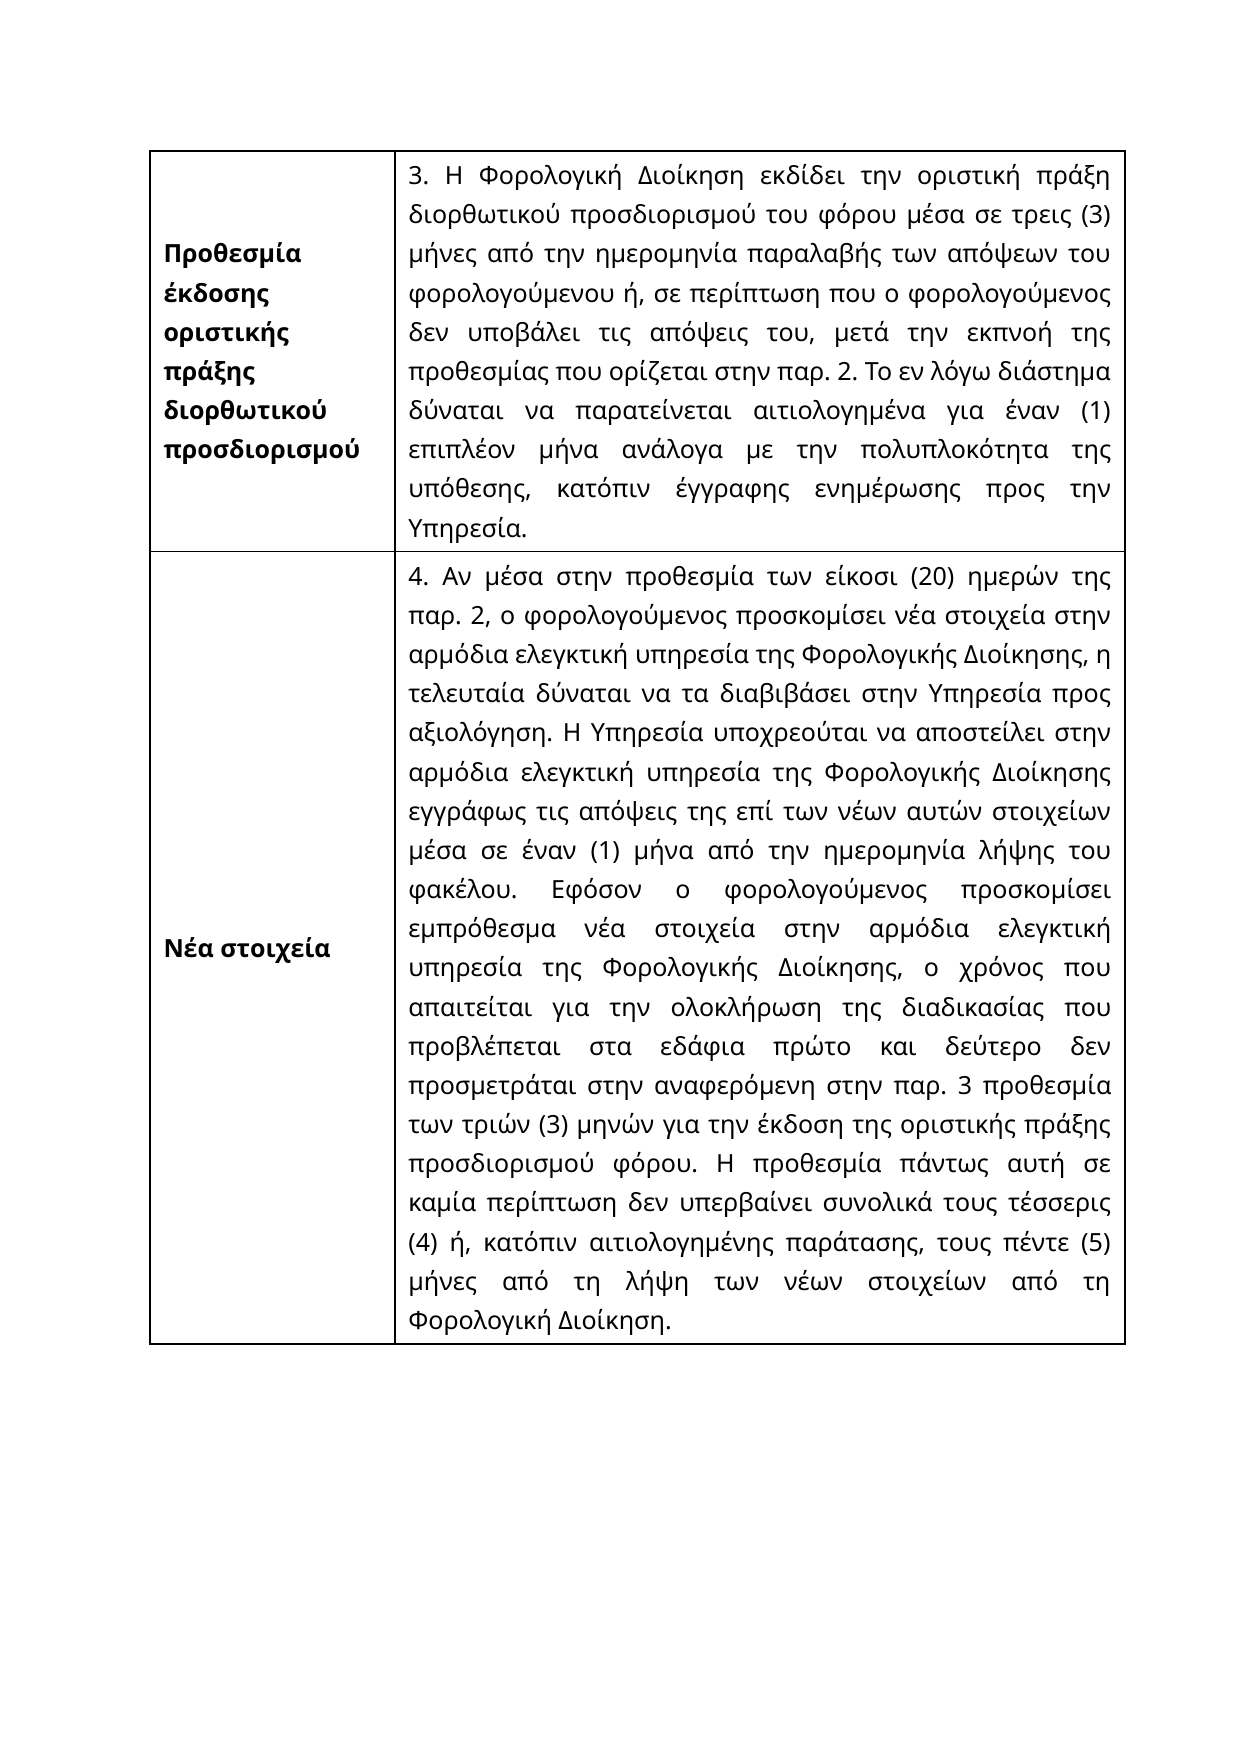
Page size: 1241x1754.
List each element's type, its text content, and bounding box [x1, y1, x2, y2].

table_cell Νέα στοιχεία [151, 552, 394, 1343]
table_cell Προθεσμία έκδοσης οριστικής πράξης διορθωτικού προσδιορισμού [151, 152, 394, 551]
table_cell 3. Η Φορολογική Διοίκηση εκδίδει την οριστική πράξη διορθωτικού προσδιορισμού του φόρου μέσα σε τρεις (3) μήνες από την ημερομηνία παραλαβής των απόψεων του φορολογούμενου ή, σε περίπτωση που ο φορολογούμενος δεν υποβάλει τις απόψεις του, μετά την εκπνοή της προθεσμίας που ορίζεται στην παρ. 2. Το εν λόγω διάστημα δύναται να παρατείνεται αιτιολογημένα για έναν (1) επιπλέον μήνα ανάλογα με την πολυπλοκότητα της υπόθεσης, κατόπιν έγγραφης ενημέρωσης προς την Υπηρεσία. [396, 152, 1124, 551]
table_cell 4. Αν μέσα στην προθεσμία των είκοσι (20) ημερών της παρ. 2, ο φορολογούμενος προσκομίσει νέα στοιχεία στην αρμόδια ελεγκτική υπηρεσία της Φορολογικής Διοίκησης, η τελευταία δύναται να τα διαβιβάσει στην Υπηρεσία προς αξιολόγηση. Η Υπηρεσία υποχρεούται να αποστείλει στην αρμόδια ελεγκτική υπηρεσία της Φορολογικής Διοίκησης εγγράφως τις απόψεις της επί των νέων αυτών στοιχείων μέσα σε έναν (1) μήνα από την ημερομηνία λήψης του φακέλου. Εφόσον ο φορολογούμενος προσκομίσει εμπρόθεσμα νέα στοιχεία στην αρμόδια ελεγκτική υπηρεσία της Φορολογικής Διοίκησης, ο χρόνος που απαιτείται για την ολοκλήρωση της διαδικασίας που προβλέπεται στα εδάφια πρώτο και δεύτερο δεν προσμετράται στην αναφερόμενη στην παρ. 3 προθεσμία των τριών (3) μηνών για την έκδοση της οριστικής πράξης προσδιορισμού φόρου. Η προθεσμία πάντως αυτή σε καμία περίπτωση δεν υπερβαίνει συνολικά τους τέσσερις (4) ή, κατόπιν αιτιολογημένης παράτασης, τους πέντε (5) μήνες από τη λήψη των νέων στοιχείων από τη Φορολογική Διοίκηση. [396, 552, 1124, 1343]
